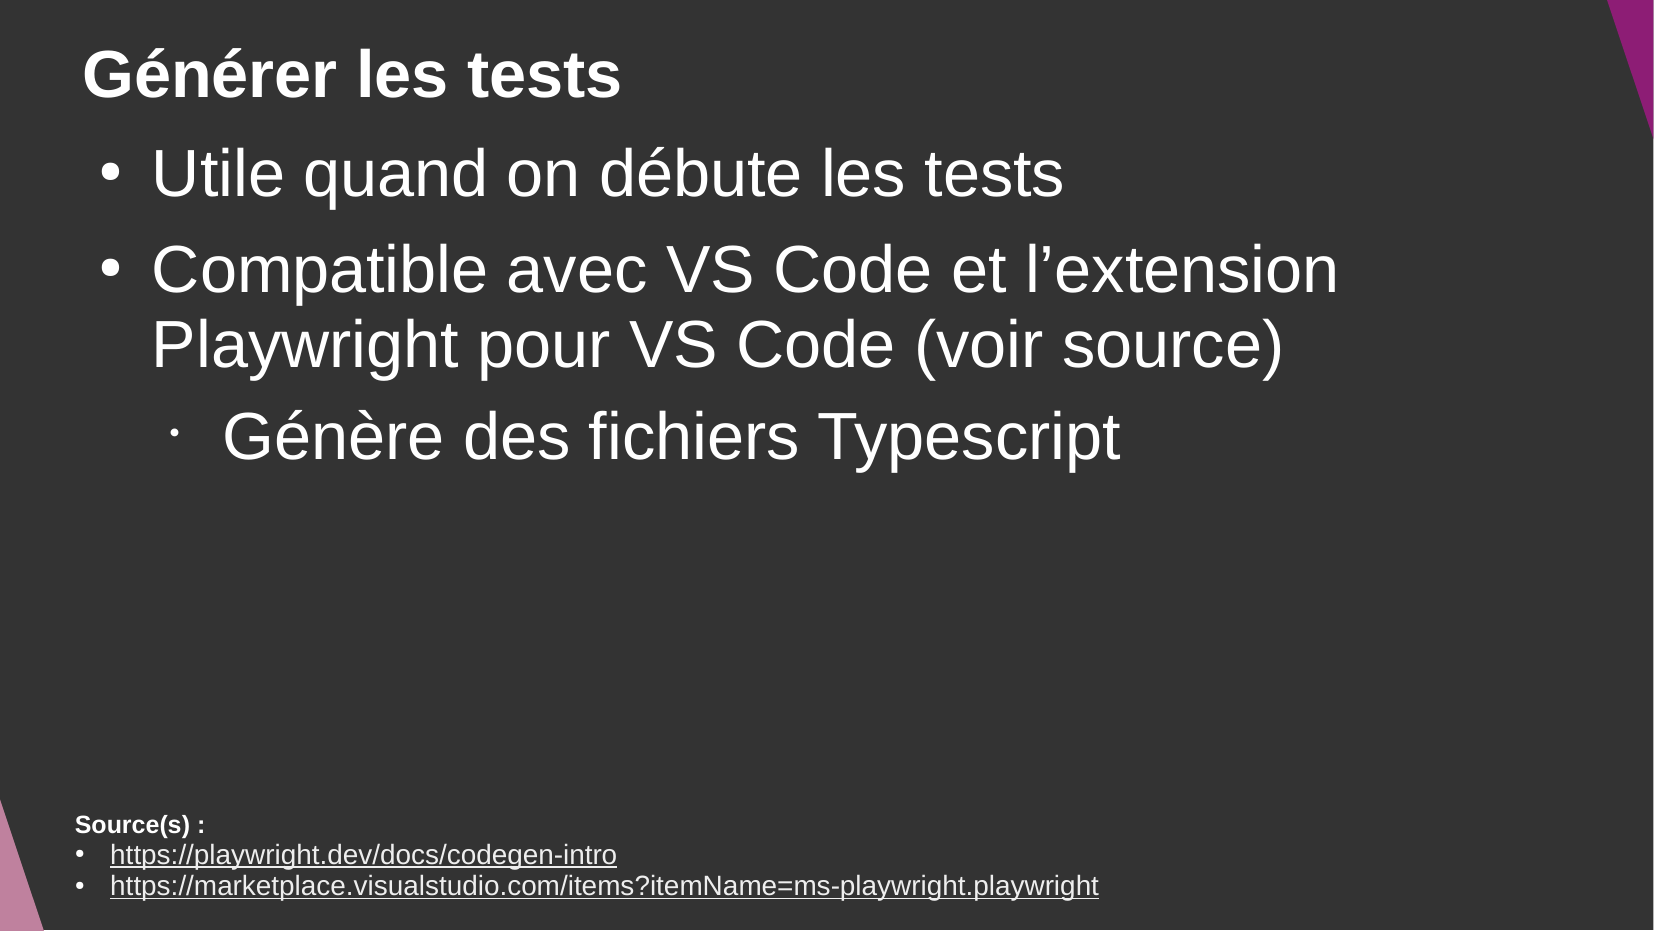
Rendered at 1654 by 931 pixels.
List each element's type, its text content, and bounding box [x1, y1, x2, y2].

text_box [1607, 0, 1654, 141]
text_box Source(s) : https://playwright.dev/docs/codegen-intro https://marketplace.visualstudio.com/items?itemName=ms-playwright.playwright [60, 803, 1546, 910]
title Générer les tests [82, 37, 1004, 119]
text_box [0, 799, 44, 931]
list Utile quand on débute les tests Compatible avec VS Code et l’extension Playwright pour VS Code (voir source) Génère des fichiers Typescript [80, 135, 1625, 768]
